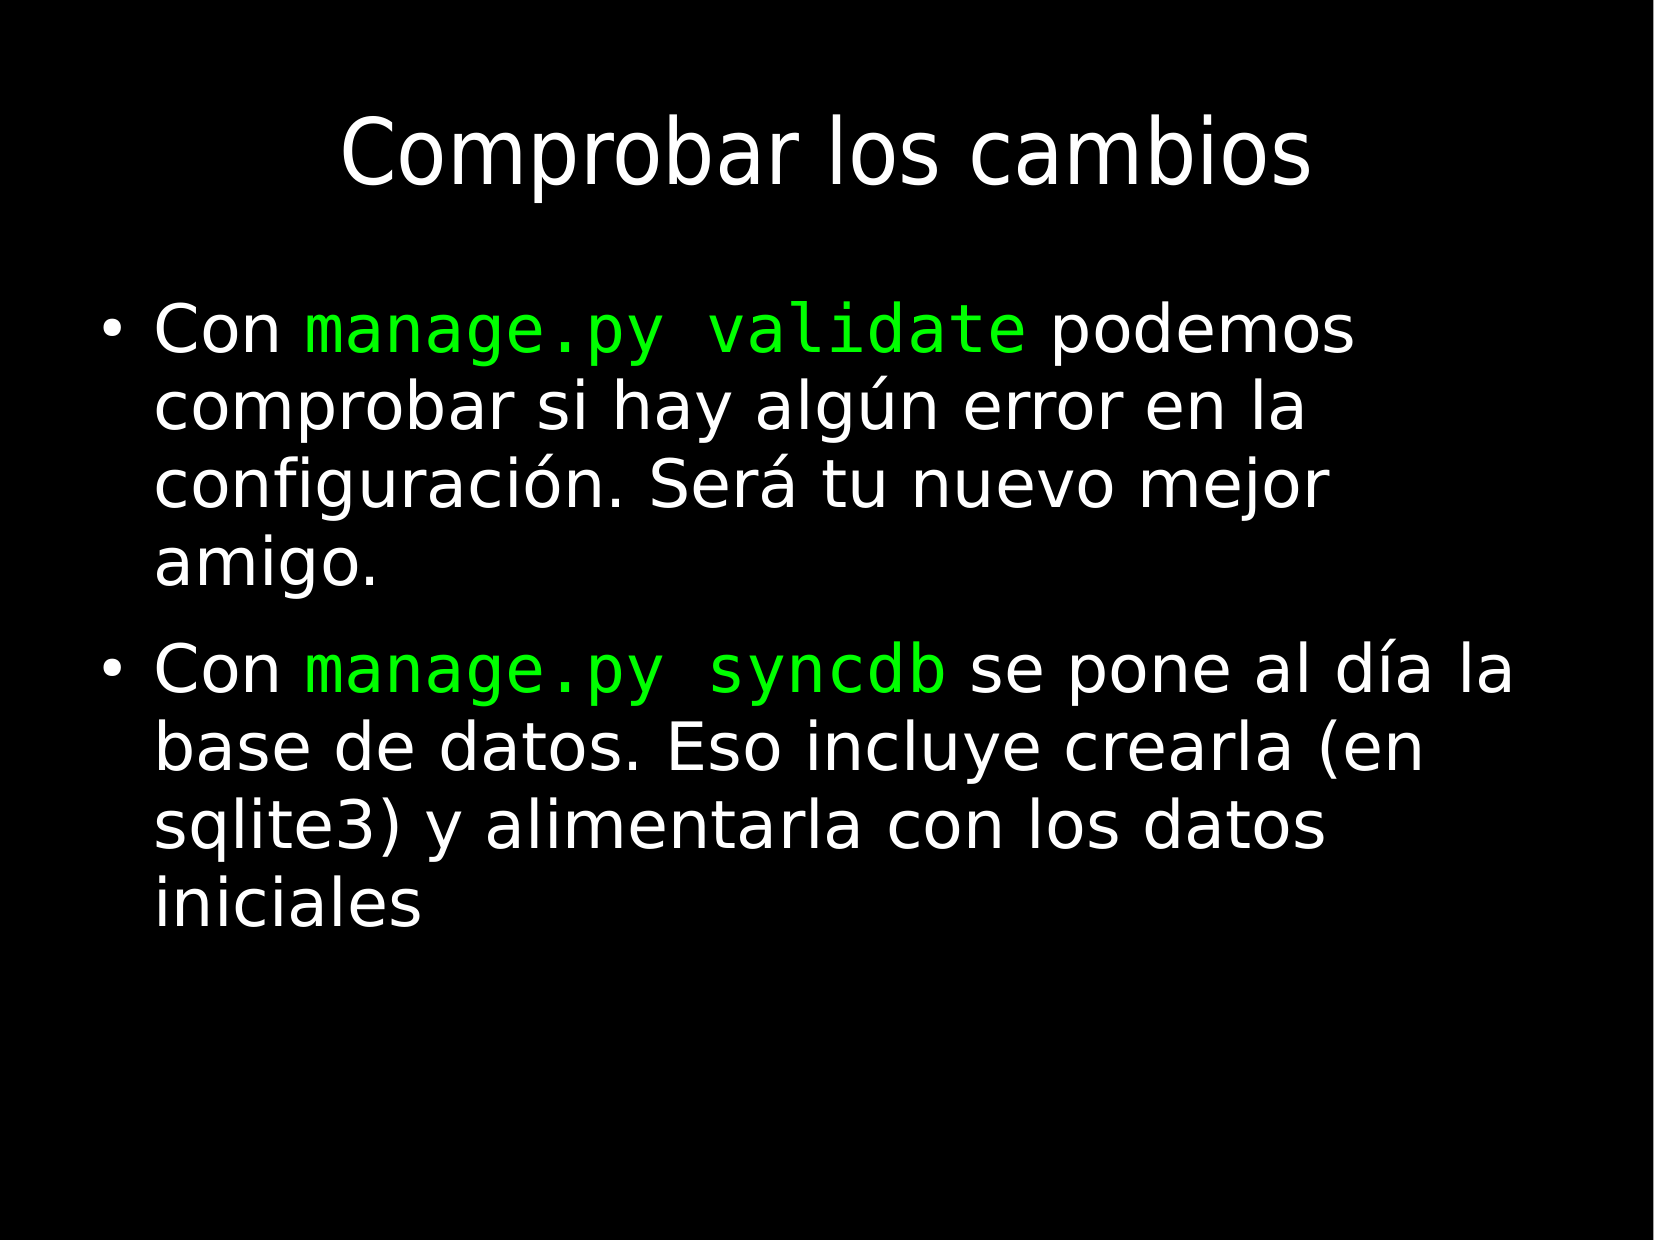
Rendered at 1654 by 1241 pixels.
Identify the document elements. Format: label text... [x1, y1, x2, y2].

title Comprobar los cambios [82, 49, 1571, 257]
list Con manage.py validate podemos comprobar si hay algún error en la configuración. Será tu nuevo mejor amigo. Con manage.py syncdb se pone al día la base de datos. Eso incluye crearla (en sqlite3) y alimentarla con los datos iniciales [82, 290, 1571, 1109]
